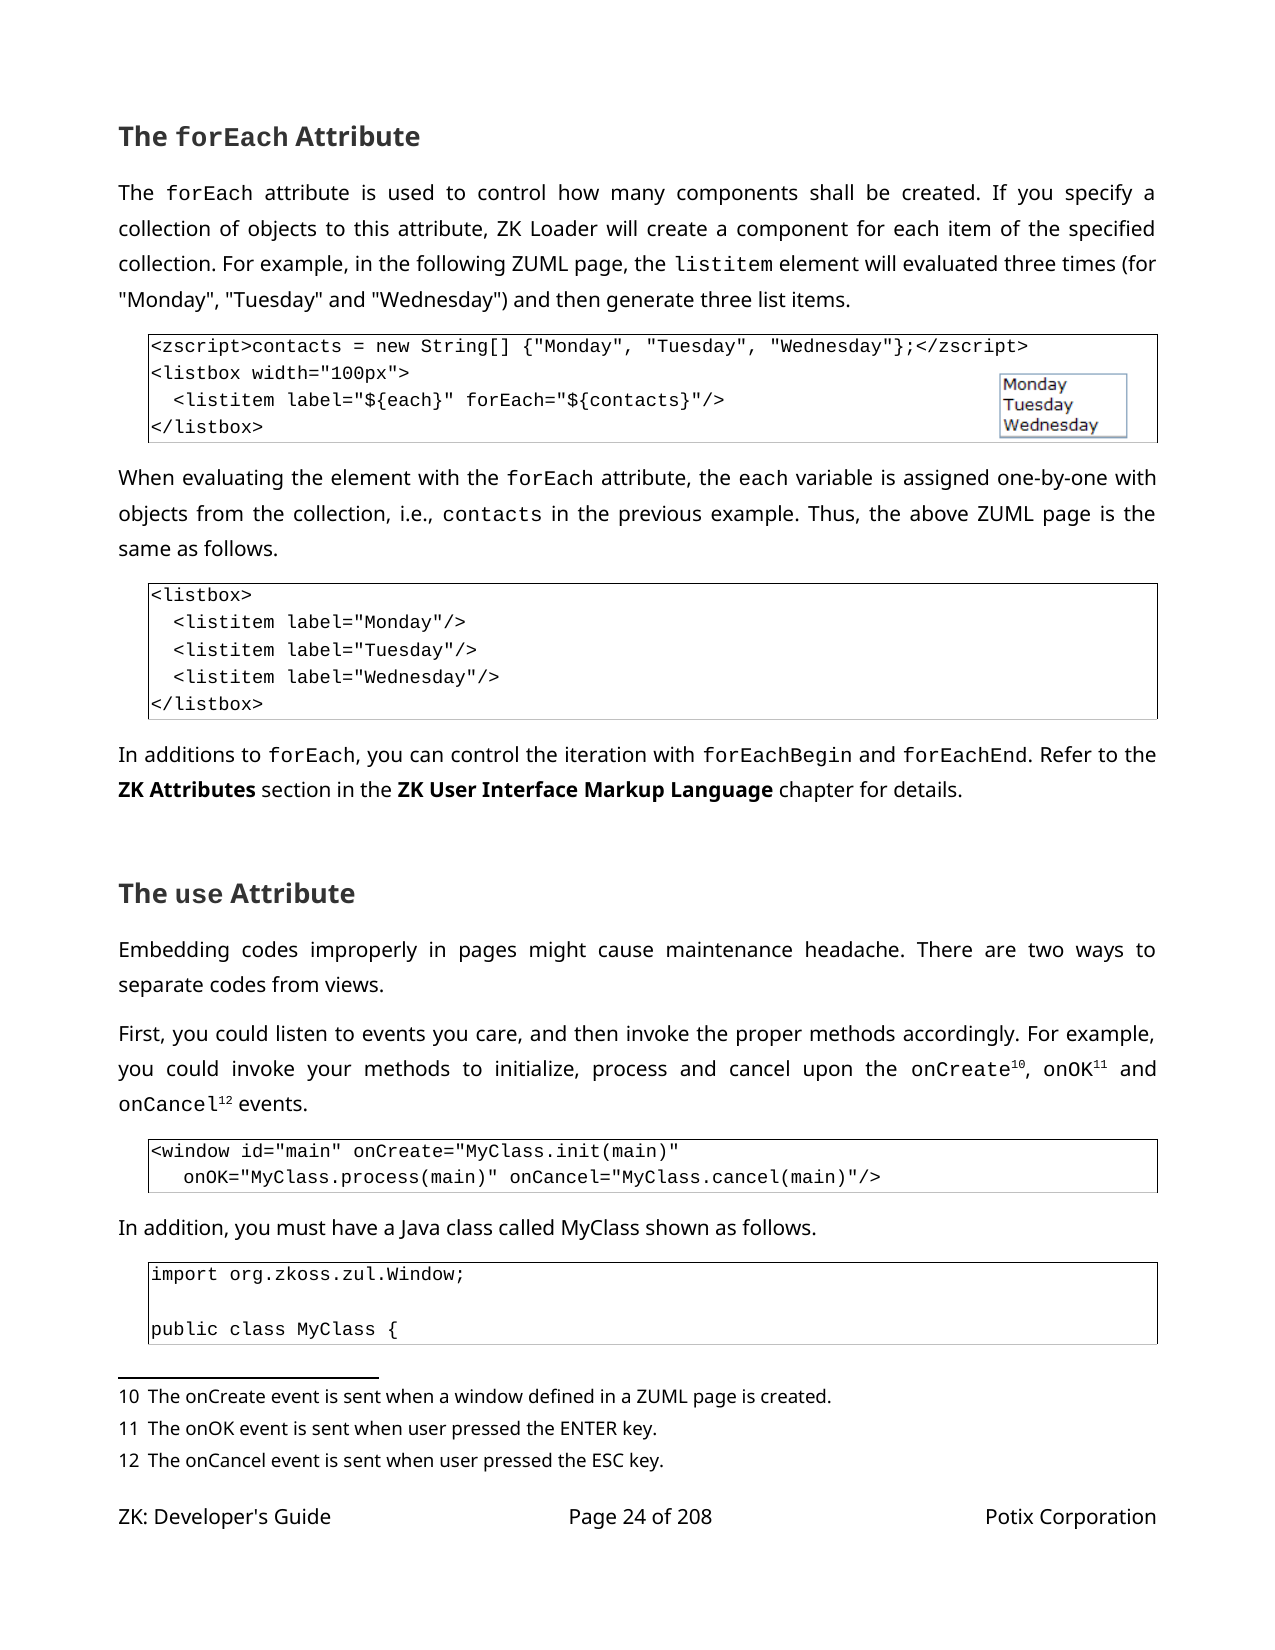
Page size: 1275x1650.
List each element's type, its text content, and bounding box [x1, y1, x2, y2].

text <listitem label="Monday"/> [149, 610, 1157, 634]
text <listbox> [149, 584, 1157, 607]
text In addition, you must have a Java class called MyClass shown as follows. [118, 1213, 1157, 1241]
picture [997, 372, 1130, 441]
text public class MyClass { [149, 1316, 1157, 1344]
text When evaluating the element with the forEach attribute, the each variable is assigned one-by-one with objects from the collection, i.e., contacts in the previous example. Thus, the above ZUML page is the same as follows. [118, 463, 1157, 562]
text The onCancel event is sent when user pressed the ESC key. [118, 1447, 1157, 1473]
text The forEach attribute is used to control how many components shall be created. If you specify a collection of objects to this attribute, ZK Loader will create a component for each item of the specified collection. For example, in the following ZUML page, the listitem element will evaluated three times (for "Monday", "Tuesday" and "Wednesday") and then generate three list items. [118, 178, 1157, 313]
text <window id="main" onCreate="MyClass.init(main)" onOK="MyClass.process(main)" onCancel="MyClass.cancel(main)"/> [149, 1140, 1157, 1192]
text </listbox> [149, 415, 1157, 442]
text <zscript>contacts = new String[] {"Monday", "Tuesday", "Wednesday"};</zscript> [149, 335, 1157, 358]
text First, you could listen to events you care, and then invoke the proper methods accordingly. For example, you could invoke your methods to initialize, process and cancel upon the onCreate, onOK and onCancel events. [118, 1019, 1157, 1118]
text Embedding codes improperly in pages might cause maintenance headache. There are two ways to separate codes from views. [118, 935, 1157, 998]
subtitle The forEach Attribute [118, 118, 1157, 155]
text <listitem label="Tuesday"/> [149, 637, 1157, 662]
text </listbox> [149, 692, 1157, 719]
text The onCreate event is sent when a window defined in a ZUML page is created. [118, 1384, 1157, 1409]
text In additions to forEach, you can control the iteration with forEachBegin and forEachEnd. Refer to the ZK Attributes section in the ZK User Interface Markup Language chapter for details. [118, 740, 1157, 803]
text import org.zkoss.zul.Window; [149, 1263, 1157, 1286]
subtitle The use Attribute [118, 874, 1157, 911]
text The onOK event is sent when user pressed the ENTER key. [118, 1416, 1157, 1441]
text <listitem label="${each}" forEach="${contacts}"/> [149, 388, 997, 412]
text <listitem label="Wednesday"/> [149, 664, 1157, 689]
text <listbox width="100px"> [149, 361, 1157, 385]
